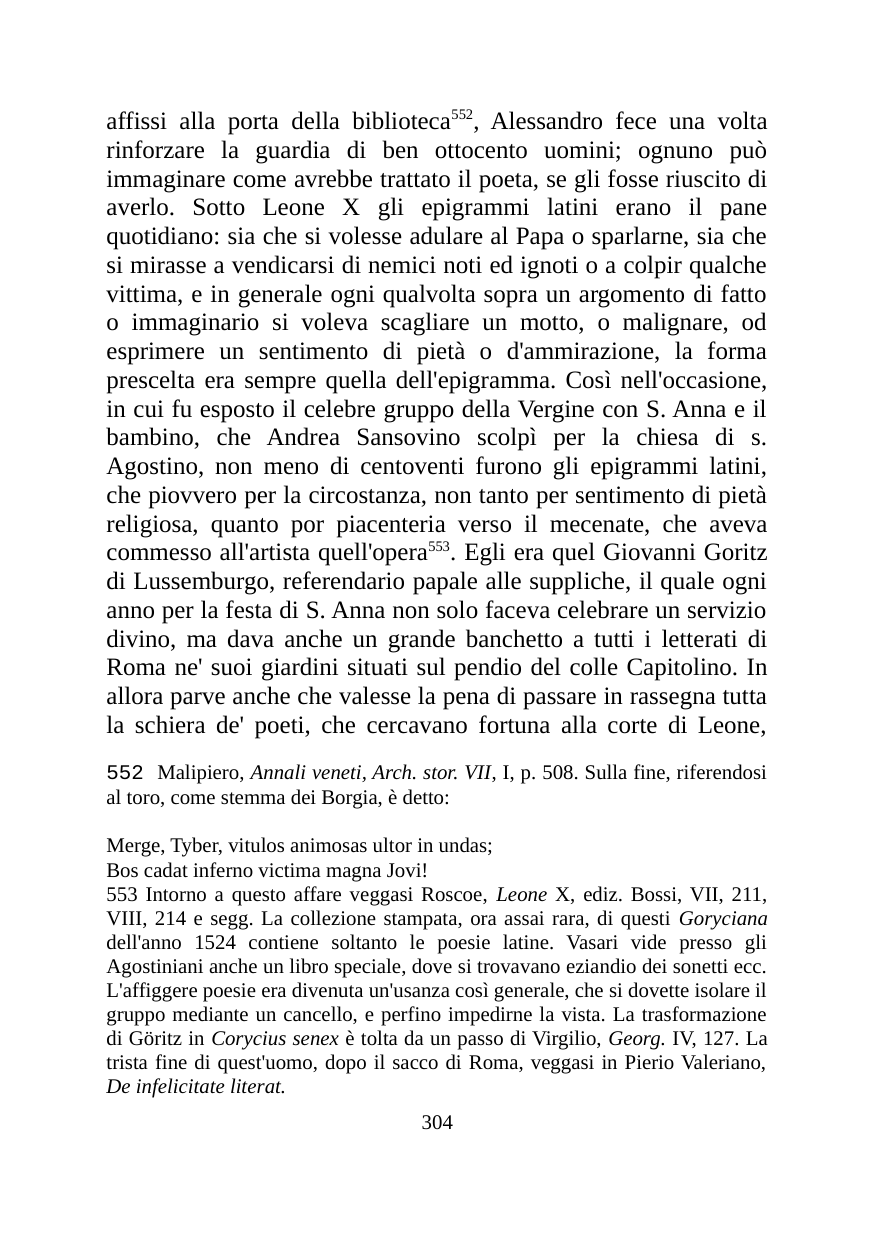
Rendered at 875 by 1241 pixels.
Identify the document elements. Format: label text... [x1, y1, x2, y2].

text Intorno a questo affare veggasi Roscoe, Leone X, ediz. Bossi, VII, 211, VIII, 214 e segg. La collezione stampata, ora assai rara, di questi Goryciana dell'anno 1524 contiene soltanto le poesie latine. Vasari vide presso gli Agostiniani anche un libro speciale, dove si trovavano eziandio dei sonetti ecc. L'affiggere poesie era divenuta un'usanza così generale, che si dovette isolare il gruppo mediante un cancello, e perfino impedirne la vista. La trasformazione di Göritz in Corycius senex è tolta da un passo di Virgilio, Georg. IV, 127. La trista fine di quest'uomo, dopo il sacco di Roma, veggasi in Pierio Valeriano, De infelicitate literat. [106, 882, 768, 1098]
text Merge, Tyber, vitulos animosas ultor in undas; [106, 833, 768, 857]
text Malipiero, Annali veneti, Arch. stor. VII, I, p. 508. Sulla fine, riferendosi al toro, come stemma dei Borgia, è detto: [106, 759, 768, 809]
text Bos cadat inferno victima magna Jovi! [106, 857, 768, 882]
text affissi alla porta della biblioteca, Alessandro fece una volta rinforzare la guardia di ben ottocento uomini; ognuno può immaginare come avrebbe trattato il poeta, se gli fosse riuscito di averlo. Sotto Leone X gli epigrammi latini erano il pane quotidiano: sia che si volesse adulare al Papa o sparlarne, sia che si mirasse a vendicarsi di nemici noti ed ignoti o a colpir qualche vittima, e in generale ogni qualvolta sopra un argomento di fatto o immaginario si voleva scagliare un motto, o malignare, od esprimere un sentimento di pietà o d'ammirazione, la forma prescelta era sempre quella dell'epigramma. Così nell'occasione, in cui fu esposto il celebre gruppo della Vergine con S. Anna e il bambino, che Andrea Sansovino scolpì per la chiesa di s. Agostino, non meno di centoventi furono gli epigrammi latini, che piovvero per la circostanza, non tanto per sentimento di pietà religiosa, quanto por piacenteria verso il mecenate, che aveva commesso all'artista quell'opera. Egli era quel Giovanni Goritz di Lussemburgo, referendario papale alle suppliche, il quale ogni anno per la festa di S. Anna non solo faceva celebrare un servizio divino, ma dava anche un grande banchetto a tutti i letterati di Roma ne' suoi giardini situati sul pendio del colle Capitolino. In allora parve anche che valesse la pena di passare in rassegna tutta la schiera de' poeti, che cercavano fortuna alla corte di Leone, [106, 106, 768, 739]
